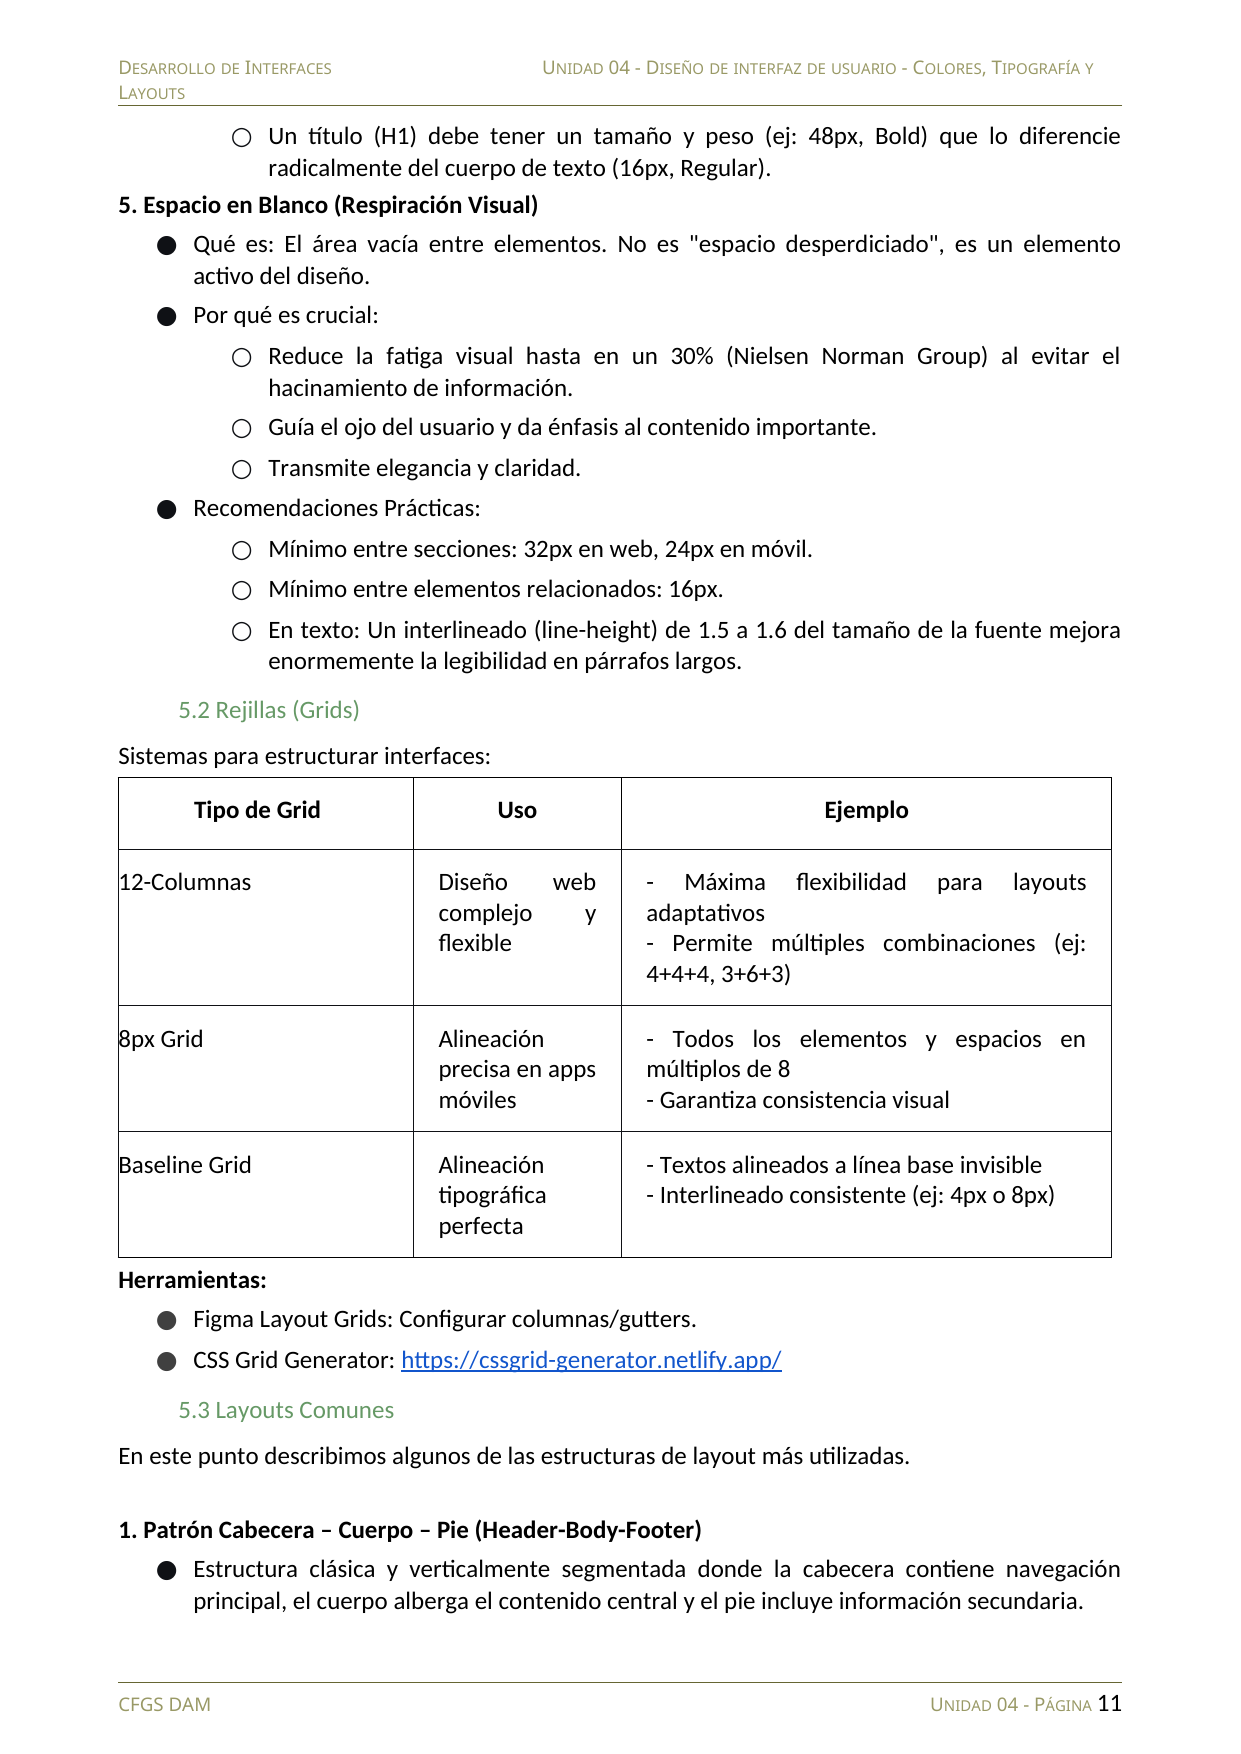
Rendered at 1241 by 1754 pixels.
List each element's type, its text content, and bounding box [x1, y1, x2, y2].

list Guía el ojo del usuario y da énfasis al contenido importante. [231, 409, 1122, 443]
table_cell - Todos los elementos y espacios en múltiplos de 8 - Garantiza consistencia visual [622, 1006, 1111, 1131]
table_cell Baseline Grid [119, 1132, 413, 1257]
table_cell 8px Grid [119, 1006, 413, 1131]
table_cell - Textos alineados a línea base invisible - Interlineado consistente (ej: 4px o 8px) [622, 1132, 1111, 1257]
list Mínimo entre elementos relacionados: 16px. [231, 571, 1122, 605]
list Figma Layout Grids: Configurar columnas/gutters. [156, 1301, 1122, 1335]
list Recomendaciones Prácticas: [156, 490, 1122, 524]
list Reduce la fatiga visual hasta en un 30% (Nielsen Norman Group) al evitar el hacinamiento de información. [231, 338, 1122, 402]
table_cell Diseño web complejo y flexible [414, 850, 621, 1005]
text Sistemas para estructurar interfaces: [118, 740, 1122, 771]
table_cell 12-Columnas [119, 850, 413, 1005]
list Un título (H1) debe tener un tamaño y peso (ej: 48px, Bold) que lo diferencie radicalmente del cuerpo de texto (16px, Regular). [231, 118, 1122, 183]
table_header Ejemplo [622, 778, 1111, 849]
table_header Uso [414, 778, 621, 849]
text 5. Espacio en Blanco (Respiración Visual) [118, 189, 1122, 219]
list Mínimo entre secciones: 32px en web, 24px en móvil. [231, 530, 1122, 564]
list Transmite elegancia y claridad. [231, 449, 1122, 483]
table_header Tipo de Grid [119, 778, 413, 849]
text 1. Patrón Cabecera – Cuerpo – Pie (Header-Body-Footer) [118, 1514, 1122, 1544]
table_cell Alineación precisa en apps móviles [414, 1006, 621, 1131]
table_cell Alineación tipográfica perfecta [414, 1132, 621, 1257]
text En este punto describimos algunos de las estructuras de layout más utilizadas. [118, 1440, 1122, 1470]
list Estructura clásica y verticalmente segmentada donde la cabecera contiene navegación principal, el cuerpo alberga el contenido central y el pie incluye información secundaria. [156, 1551, 1122, 1615]
text Herramientas: [118, 1264, 1122, 1295]
list CSS Grid Generator: https://cssgrid-generator.netlify.app/ [156, 1342, 1122, 1376]
list Por qué es crucial: [156, 297, 1122, 331]
table_cell - Máxima flexibilidad para layouts adaptativos - Permite múltiples combinaciones (ej: 4+4+4, 3+6+3) [622, 850, 1111, 1005]
list En texto: Un interlineado (line-height) de 1.5 a 1.6 del tamaño de la fuente mejora enormemente la legibilidad en párrafos largos. [231, 611, 1122, 676]
list Qué es: El área vacía entre elementos. No es "espacio desperdiciado", es un elemento activo del diseño. [156, 226, 1122, 291]
subtitle 5.3 Layouts Comunes [178, 1394, 1122, 1425]
subtitle 5.2 Rejillas (Grids) [178, 695, 1122, 725]
